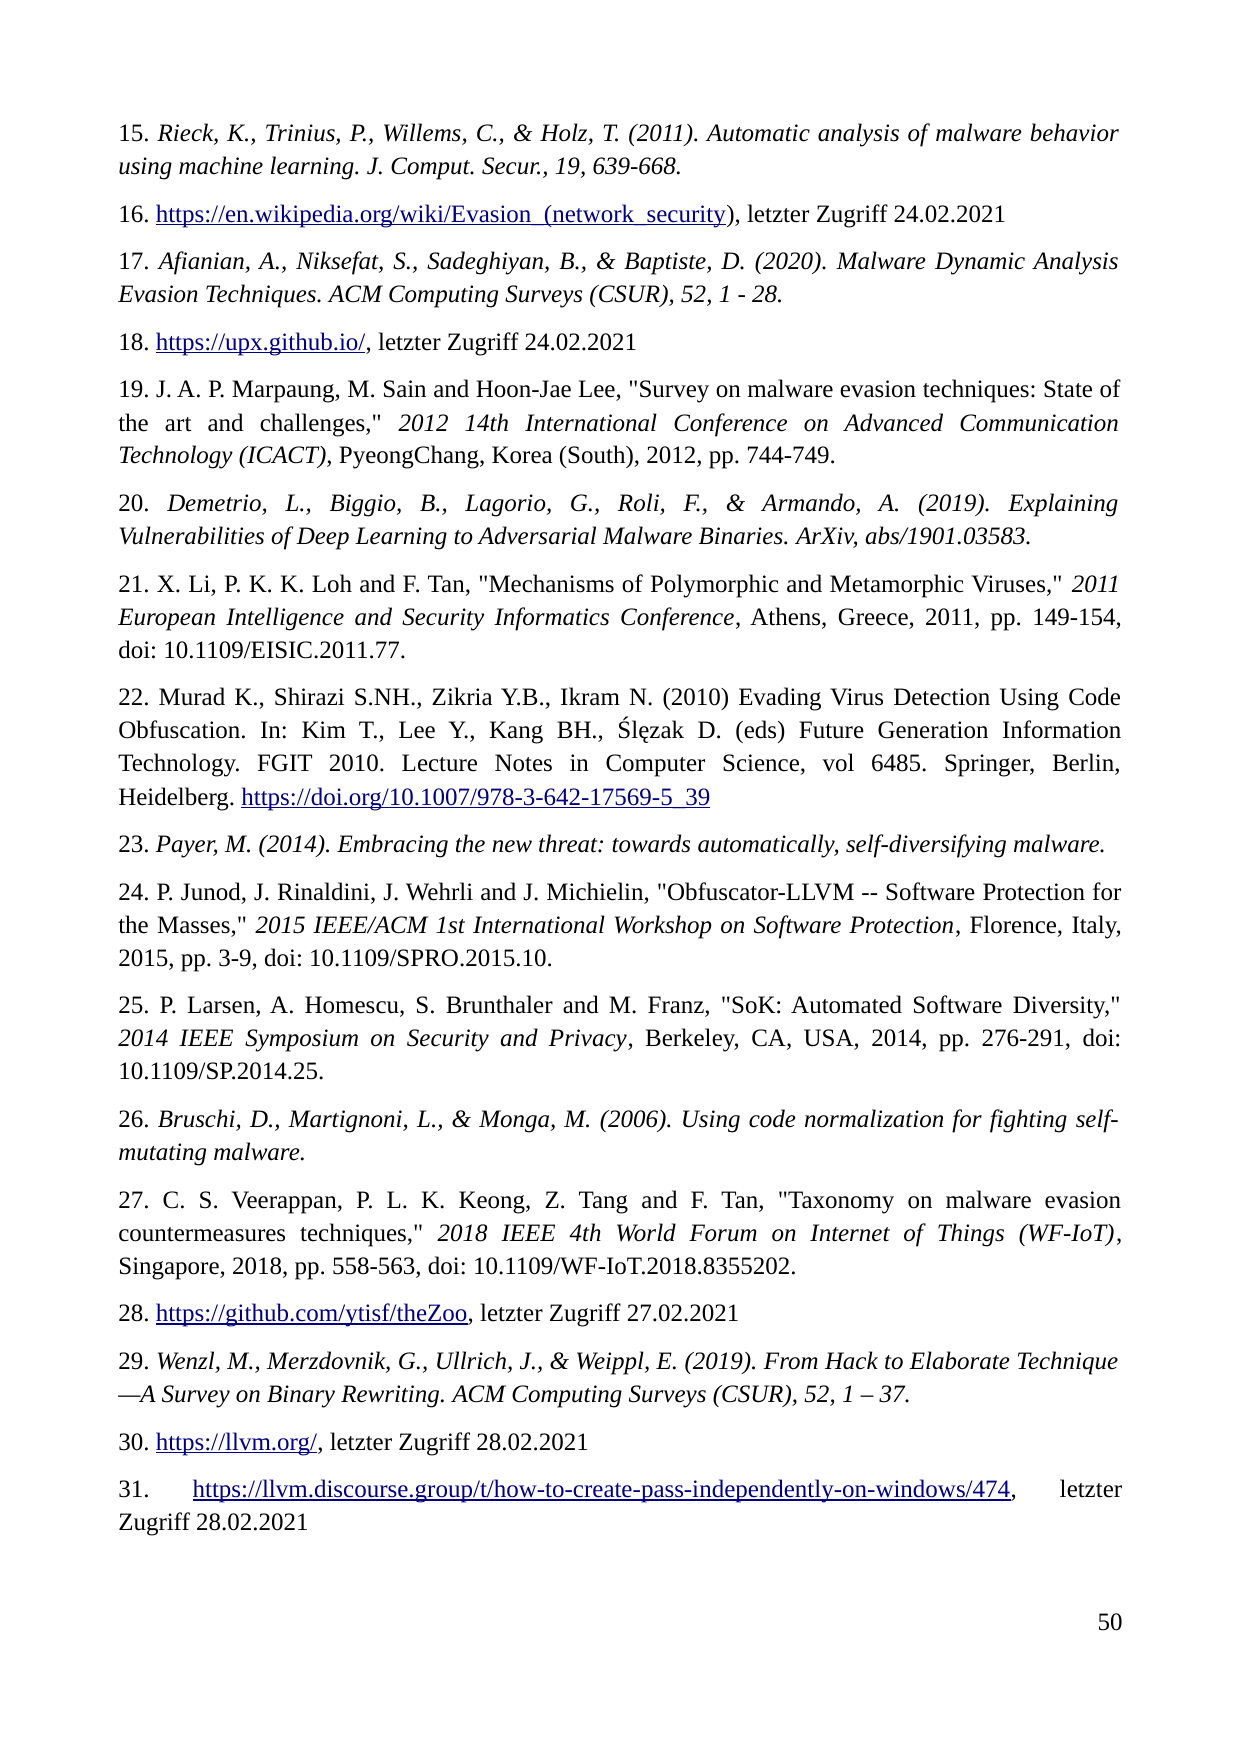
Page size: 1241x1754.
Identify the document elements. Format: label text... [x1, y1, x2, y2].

text 30. https://llvm.org/, letzter Zugriff 28.02.2021 [118, 1427, 1122, 1455]
text 15. Rieck, K., Trinius, P., Willems, C., & Holz, T. (2011). Automatic analysis of malware behavior using machine learning. J. Comput. Secur., 19, 639-668. [118, 118, 1122, 180]
text 28. https://github.com/ytisf/theZoo, letzter Zugriff 27.02.2021 [118, 1298, 1122, 1327]
text 20. Demetrio, L., Biggio, B., Lagorio, G., Roli, F., & Armando, A. (2019). Explaining Vulnerabilities of Deep Learning to Adversarial Malware Binaries. ArXiv, abs/1901.03583. [118, 488, 1122, 550]
text 16. https://en.wikipedia.org/wiki/Evasion_(network_security), letzter Zugriff 24.02.2021 [118, 199, 1122, 227]
text 24. P. Junod, J. Rinaldini, J. Wehrli and J. Michielin, "Obfuscator-LLVM -- Software Protection for the Masses," 2015 IEEE/ACM 1st International Workshop on Software Protection, Florence, Italy, 2015, pp. 3-9, doi: 10.1109/SPRO.2015.10. [118, 877, 1122, 972]
text 29. Wenzl, M., Merzdovnik, G., Ullrich, J., & Weippl, E. (2019). From Hack to Elaborate Technique—A Survey on Binary Rewriting. ACM Computing Surveys (CSUR), 52, 1 – 37. [118, 1346, 1122, 1408]
text 31. https://llvm.discourse.group/t/how-to-create-pass-independently-on-windows/474, letzter Zugriff 28.02.2021 [118, 1474, 1122, 1536]
text 17. Afianian, A., Niksefat, S., Sadeghiyan, B., & Baptiste, D. (2020). Malware Dynamic Analysis Evasion Techniques. ACM Computing Surveys (CSUR), 52, 1 - 28. [118, 246, 1122, 308]
text 23. Payer, M. (2014). Embracing the new threat: towards automatically, self-diversifying malware. [118, 829, 1122, 858]
text 18. https://upx.github.io/, letzter Zugriff 24.02.2021 [118, 327, 1122, 356]
text 19. J. A. P. Marpaung, M. Sain and Hoon-Jae Lee, "Survey on malware evasion techniques: State of the art and challenges," 2012 14th International Conference on Advanced Communication Technology (ICACT), PyeongChang, Korea (South), 2012, pp. 744-749. [118, 374, 1122, 469]
text 25. P. Larsen, A. Homescu, S. Brunthaler and M. Franz, "SoK: Automated Software Diversity," 2014 IEEE Symposium on Security and Privacy, Berkeley, CA, USA, 2014, pp. 276-291, doi: 10.1109/SP.2014.25. [118, 990, 1122, 1085]
text 22. Murad K., Shirazi S.NH., Zikria Y.B., Ikram N. (2010) Evading Virus Detection Using Code Obfuscation. In: Kim T., Lee Y., Kang BH., Ślęzak D. (eds) Future Generation Information Technology. FGIT 2010. Lecture Notes in Computer Science, vol 6485. Springer, Berlin, Heidelberg. https://doi.org/10.1007/978-3-642-17569-5_39 [118, 682, 1122, 810]
text 21. X. Li, P. K. K. Loh and F. Tan, "Mechanisms of Polymorphic and Metamorphic Viruses," 2011 European Intelligence and Security Informatics Conference, Athens, Greece, 2011, pp. 149-154, doi: 10.1109/EISIC.2011.77. [118, 569, 1122, 664]
text 26. Bruschi, D., Martignoni, L., & Monga, M. (2006). Using code normalization for fighting self-mutating malware. [118, 1104, 1122, 1166]
text 27. C. S. Veerappan, P. L. K. Keong, Z. Tang and F. Tan, "Taxonomy on malware evasion countermeasures techniques," 2018 IEEE 4th World Forum on Internet of Things (WF-IoT), Singapore, 2018, pp. 558-563, doi: 10.1109/WF-IoT.2018.8355202. [118, 1185, 1122, 1279]
